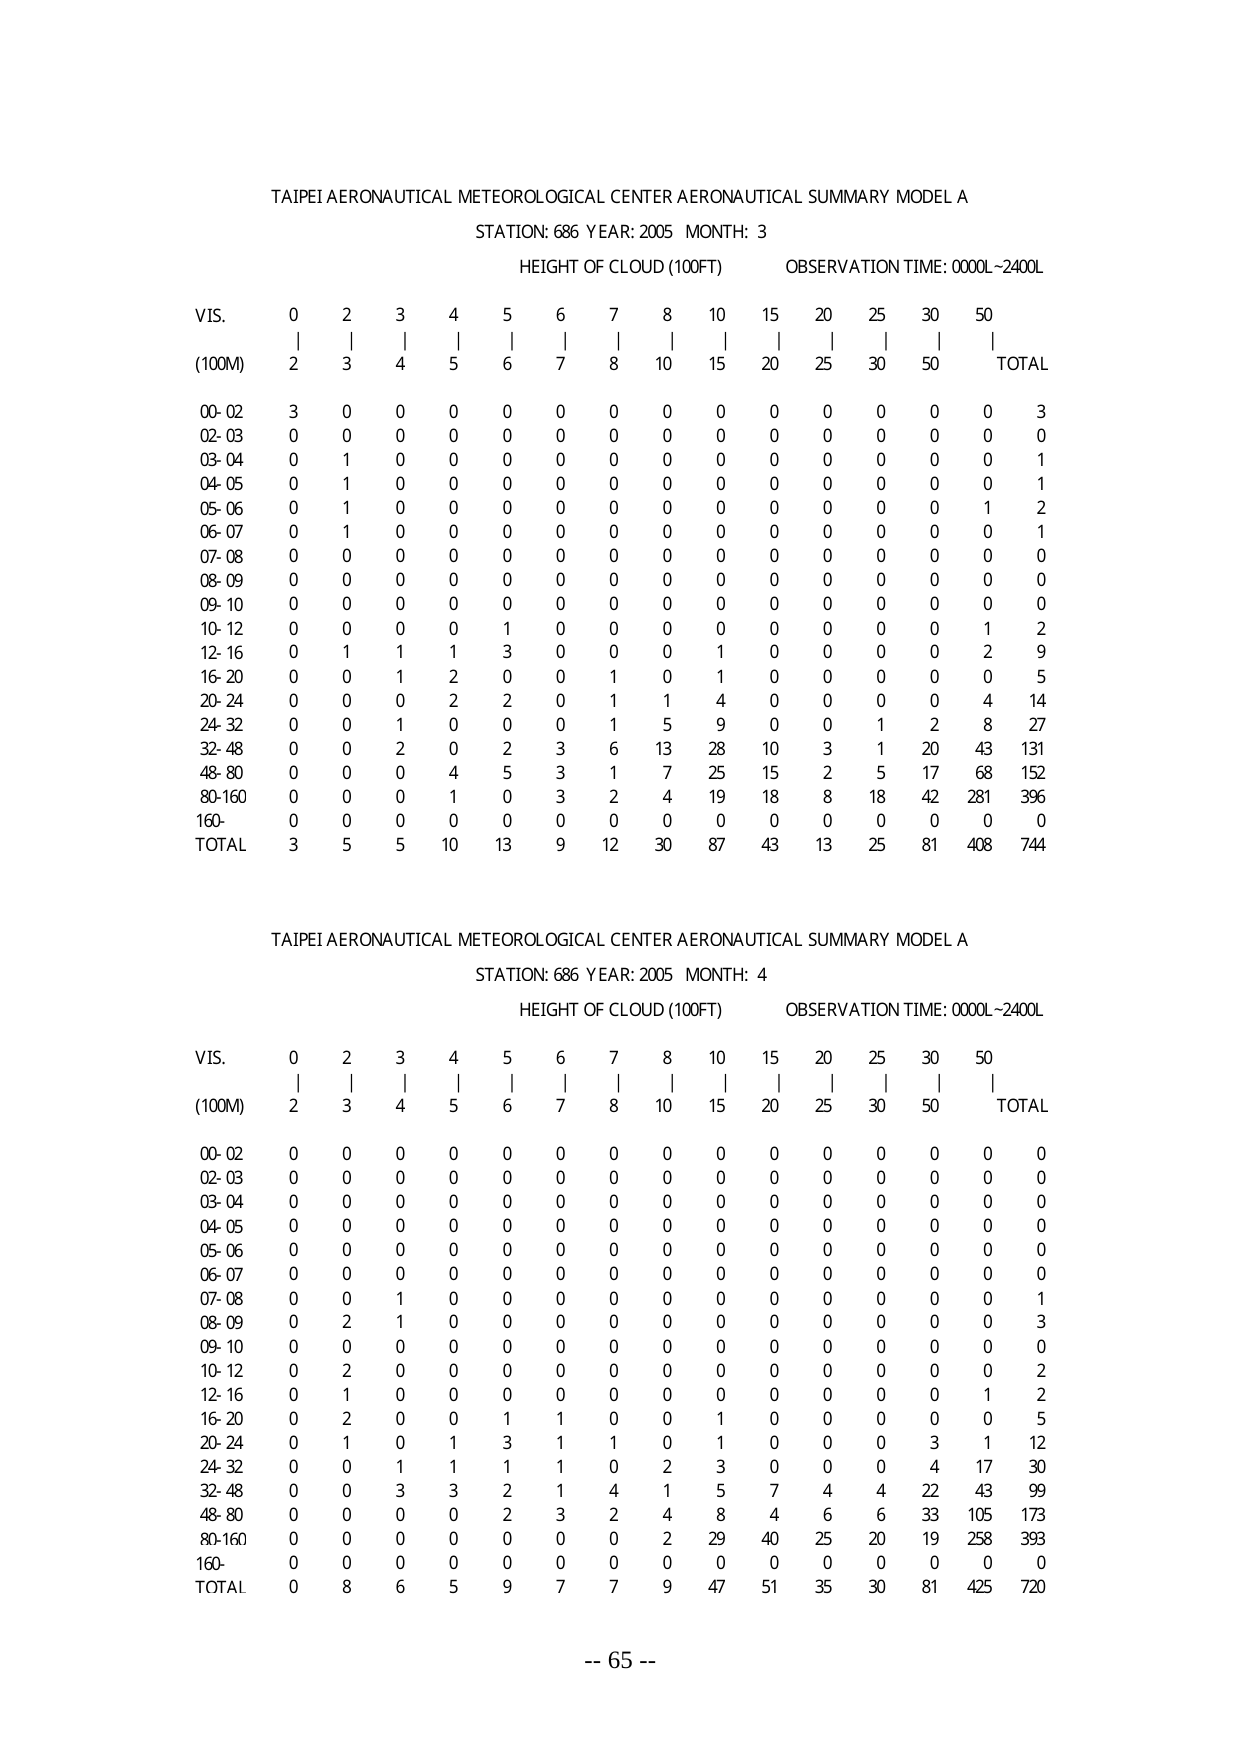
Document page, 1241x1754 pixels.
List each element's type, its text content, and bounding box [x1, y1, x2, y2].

text -- 65 -- [543, 1637, 697, 1674]
